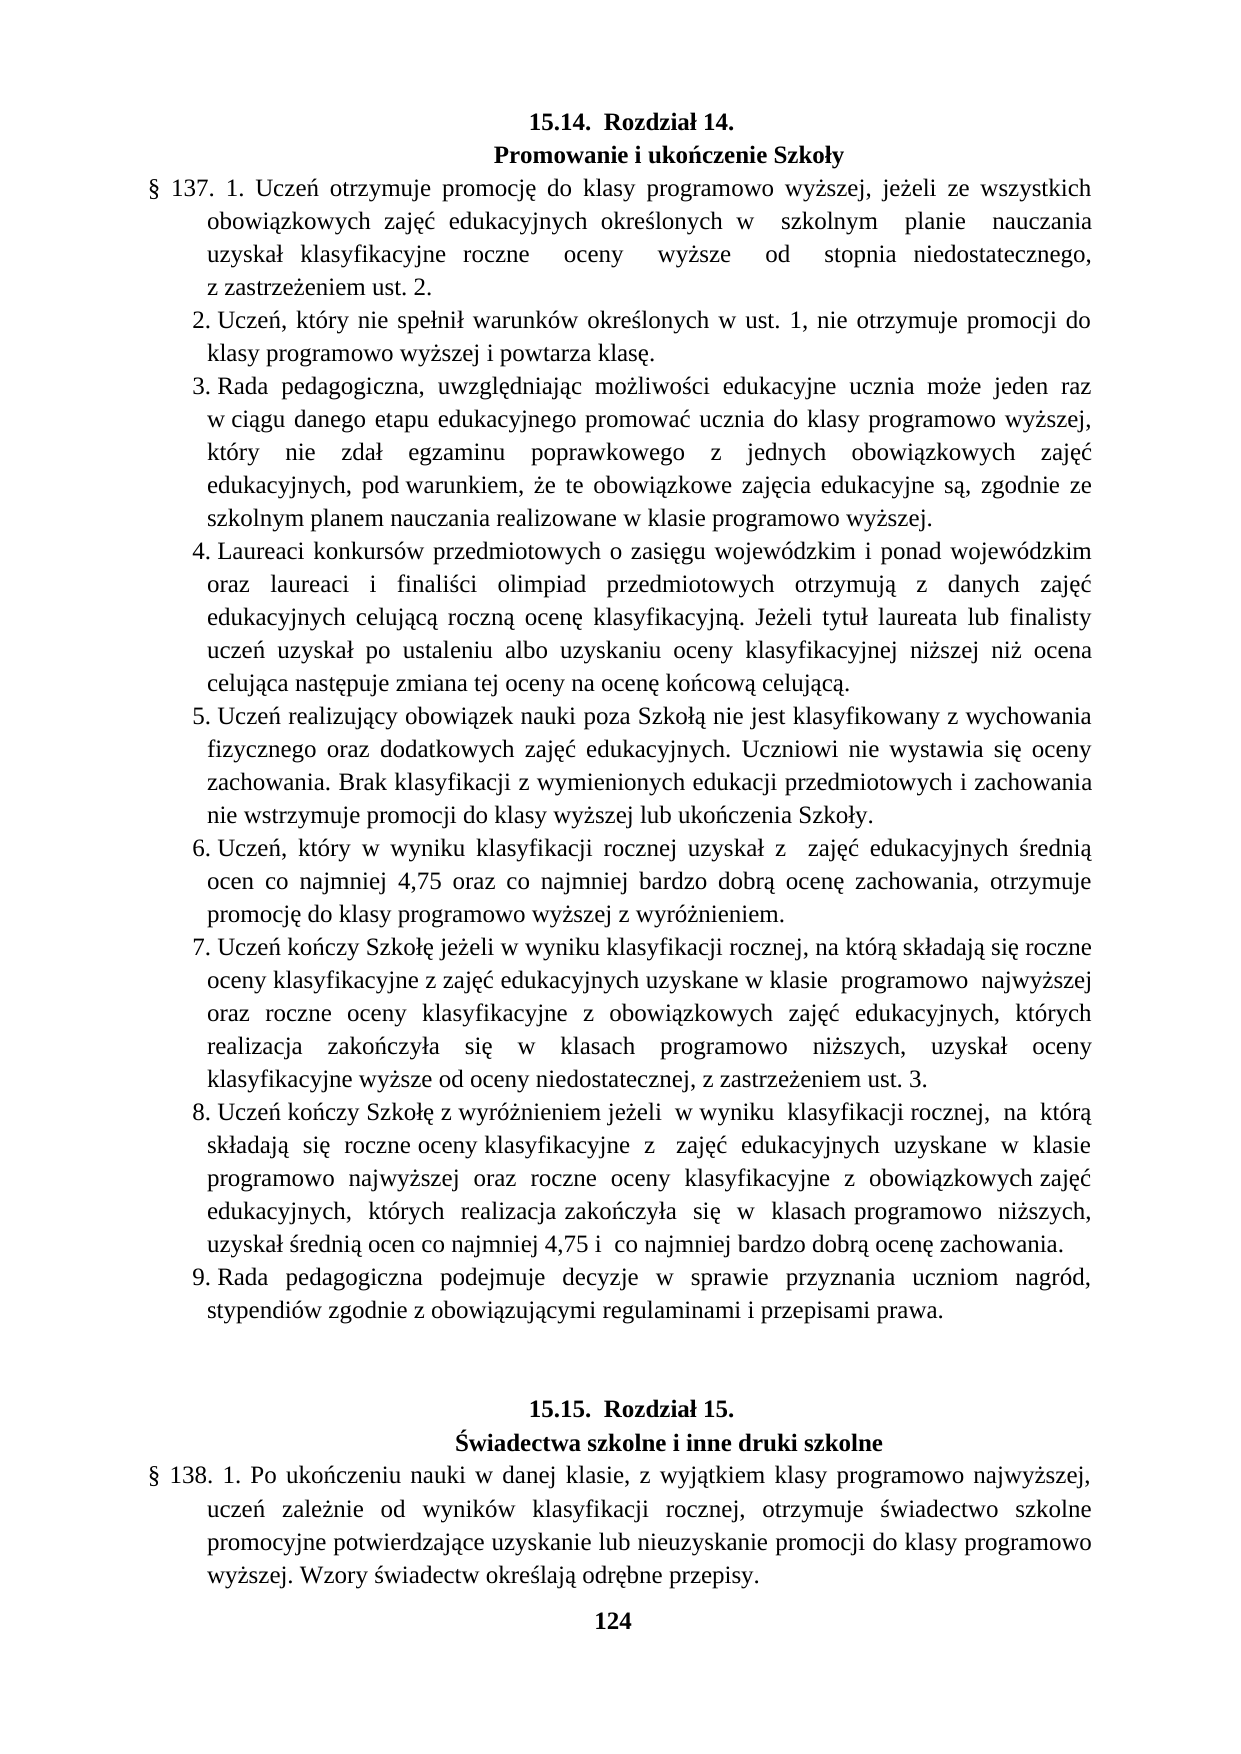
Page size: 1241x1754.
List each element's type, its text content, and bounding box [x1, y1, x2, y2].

subtitle Rozdział 14. Promowanie i ukończenie Szkoły [170, 107, 1093, 168]
subtitle Rozdział 15. Świadectwa szkolne i inne druki szkolne [170, 1394, 1093, 1456]
list Uczeń, który w wyniku klasyfikacji rocznej uzyskał z zajęć edukacyjnych średnią ocen co najmniej 4,75 oraz co najmniej bardzo dobrą ocenę zachowania, otrzymuje promocję do klasy programowo wyższej z wyróżnieniem. [192, 833, 1093, 928]
list Uczeń kończy Szkołę jeżeli w wyniku klasyfikacji rocznej, na którą składają się roczne oceny klasyfikacyjne z zajęć edukacyjnych uzyskane w klasie programowo najwyższej oraz roczne oceny klasyfikacyjne z obowiązkowych zajęć edukacyjnych, których realizacja zakończyła się w klasach programowo niższych, uzyskał oceny klasyfikacyjne wyższe od oceny niedostatecznej, z zastrzeżeniem ust. 3. [192, 932, 1093, 1093]
text § 137. 1. Uczeń otrzymuje promocję do klasy programowo wyższej, jeżeli ze wszystkich obowiązkowych zajęć edukacyjnych określonych w szkolnym planie nauczania uzyskał klasyfikacyjne roczne oceny wyższe od stopnia niedostatecznego, z zastrzeżeniem ust. 2. [148, 173, 1093, 301]
list Rada pedagogiczna, uwzględniając możliwości edukacyjne ucznia może jeden raz w ciągu danego etapu edukacyjnego promować ucznia do klasy programowo wyższej, który nie zdał egzaminu poprawkowego z jednych obowiązkowych zajęć edukacyjnych, pod warunkiem, że te obowiązkowe zajęcia edukacyjne są, zgodnie ze szkolnym planem nauczania realizowane w klasie programowo wyższej. [192, 371, 1093, 532]
list Rada pedagogiczna podejmuje decyzje w sprawie przyznania uczniom nagród, stypendiów zgodnie z obowiązującymi regulaminami i przepisami prawa. [192, 1262, 1093, 1324]
list Uczeń kończy Szkołę z wyróżnieniem jeżeli w wyniku klasyfikacji rocznej, na którą składają się roczne oceny klasyfikacyjne z zajęć edukacyjnych uzyskane w klasie programowo najwyższej oraz roczne oceny klasyfikacyjne z obowiązkowych zajęć edukacyjnych, których realizacja zakończyła się w klasach programowo niższych, uzyskał średnią ocen co najmniej 4,75 i co najmniej bardzo dobrą ocenę zachowania. [192, 1097, 1093, 1258]
list Uczeń realizujący obowiązek nauki poza Szkołą nie jest klasyfikowany z wychowania fizycznego oraz dodatkowych zajęć edukacyjnych. Uczniowi nie wystawia się oceny zachowania. Brak klasyfikacji z wymienionych edukacji przedmiotowych i zachowania nie wstrzymuje promocji do klasy wyższej lub ukończenia Szkoły. [192, 701, 1093, 829]
list Laureaci konkursów przedmiotowych o zasięgu wojewódzkim i ponad wojewódzkim oraz laureaci i finaliści olimpiad przedmiotowych otrzymują z danych zajęć edukacyjnych celującą roczną ocenę klasyfikacyjną. Jeżeli tytuł laureata lub finalisty uczeń uzyskał po ustaleniu albo uzyskaniu oceny klasyfikacyjnej niższej niż ocena celująca następuje zmiana tej oceny na ocenę końcową celującą. [192, 536, 1093, 697]
text § 138. 1. Po ukończeniu nauki w danej klasie, z wyjątkiem klasy programowo najwyższej, uczeń zależnie od wyników klasyfikacji rocznej, otrzymuje świadectwo szkolne promocyjne potwierdzające uzyskanie lub nieuzyskanie promocji do klasy programowo wyższej. Wzory świadectw określają odrębne przepisy. [148, 1461, 1093, 1588]
list Uczeń, który nie spełnił warunków określonych w ust. 1, nie otrzymuje promocji do klasy programowo wyższej i powtarza klasę. [192, 305, 1093, 367]
